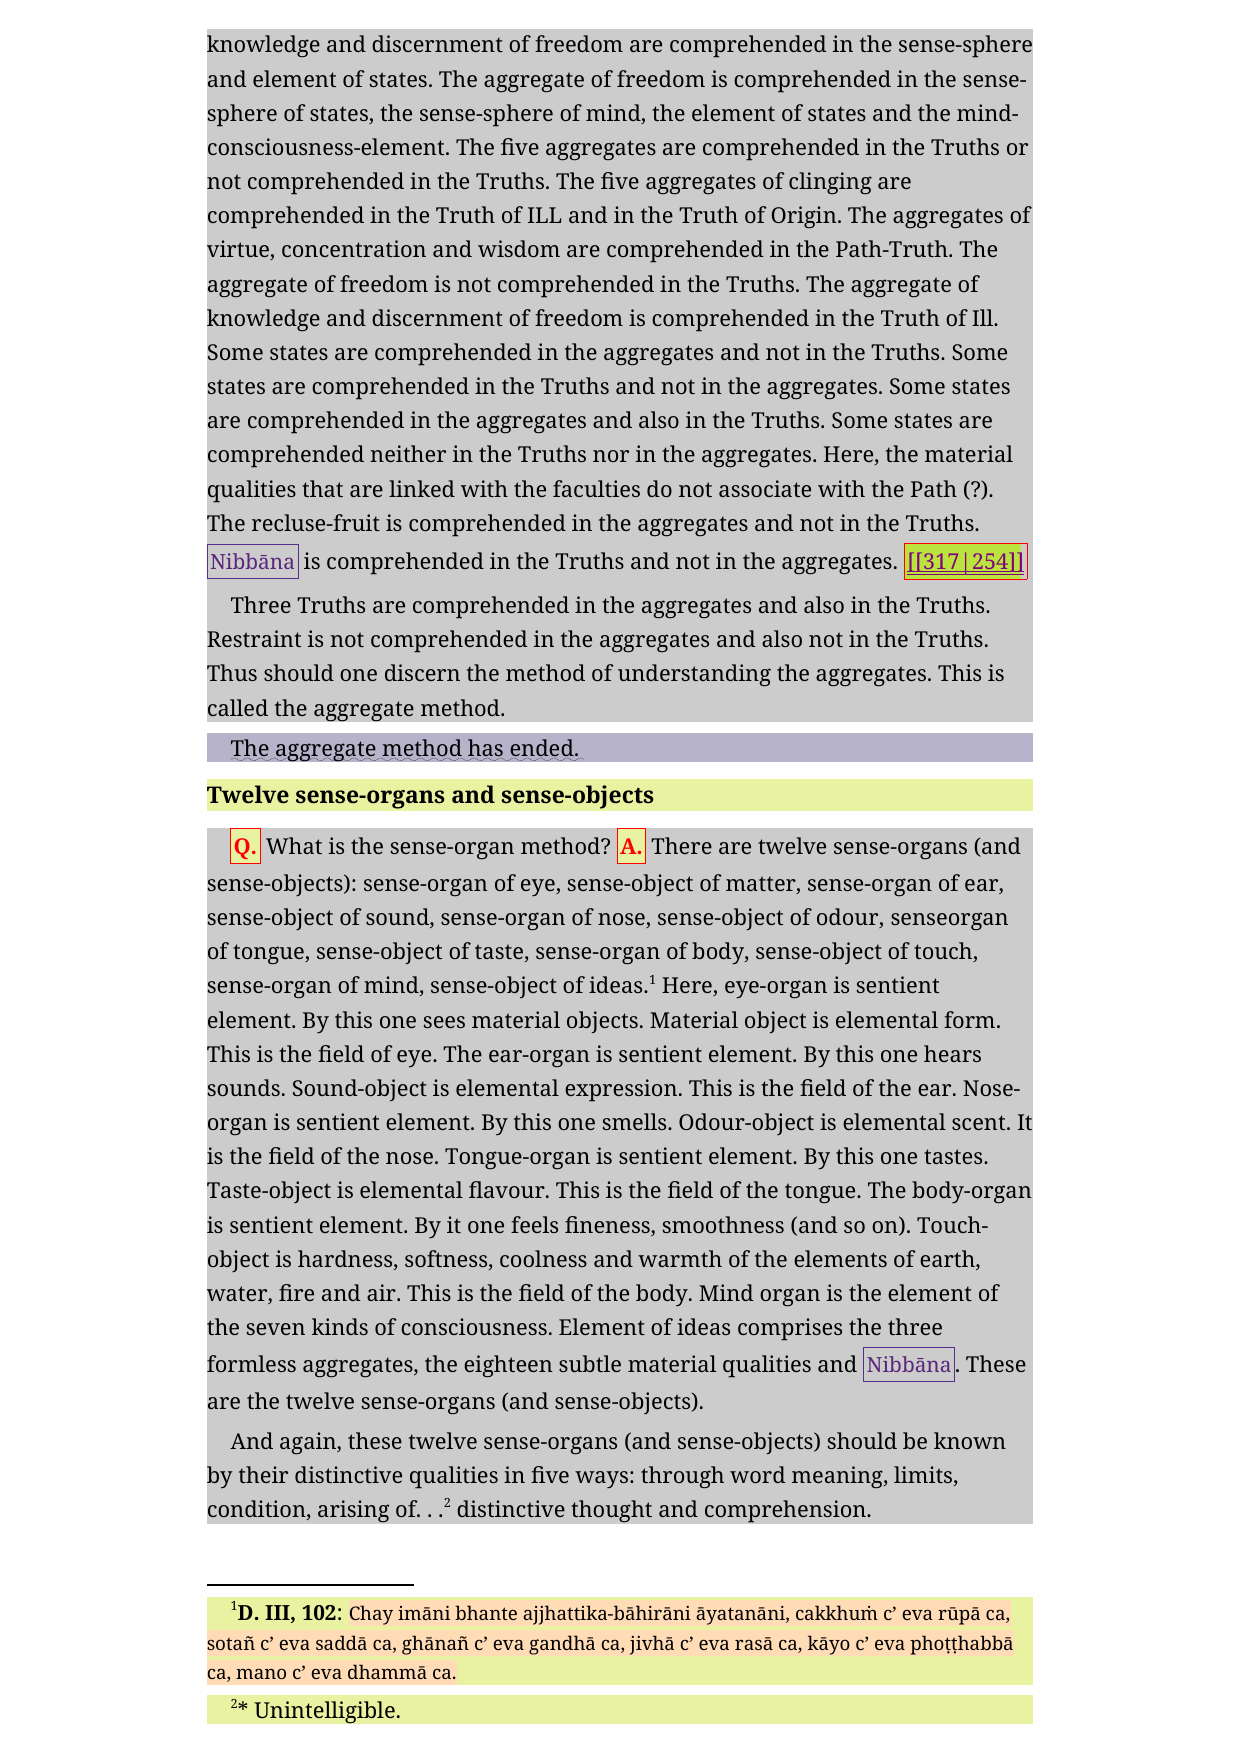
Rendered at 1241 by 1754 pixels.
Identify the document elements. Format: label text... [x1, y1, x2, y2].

subtitle Twelve sense-organs and sense-objects [207, 779, 1033, 811]
text D. III, 102: Chay imāni bhante ajjhattika-bāhirāni āyatanāni, cakkhuṁ c’ eva rūpā ca, sotañ c’ eva saddā ca, ghānañ c’ eva gandhā ca, jivhā c’ eva rasā ca, kāyo c’ eva phoṭṭhabbā ca, mano c’ eva dhammā ca. [207, 1597, 1033, 1685]
text The aggregate method has ended. [207, 733, 1033, 762]
text knowledge and discernment of freedom are comprehended in the sense-sphere and element of states. The aggregate of freedom is comprehended in the sense-sphere of states, the sense-sphere of mind, the element of states and the mind-consciousness-element. The five aggregates are comprehended in the Truths or not comprehended in the Truths. The five aggregates of clinging are comprehended in the Truth of ILL and in the Truth of Origin. The aggregates of virtue, concentration and wisdom are comprehended in the Path-Truth. The aggregate of freedom is not comprehended in the Truths. The aggregate of knowledge and discernment of freedom is comprehended in the Truth of Ill. Some states are comprehended in the aggregates and not in the Truths. Some states are comprehended in the Truths and not in the aggregates. Some states are comprehended in the aggregates and also in the Truths. Some states are comprehended neither in the Truths nor in the aggregates. Here, the material qualities that are linked with the faculties do not associate with the Path (?). The recluse-fruit is comprehended in the aggregates and not in the Truths. Nibbāna is comprehended in the Truths and not in the aggregates. [[317|254]] [207, 29, 1033, 579]
text Three Truths are comprehended in the aggregates and also in the Truths. Restraint is not comprehended in the aggregates and also not in the Truths. Thus should one discern the method of understanding the aggregates. This is called the aggregate method. [207, 590, 1033, 722]
text Q. What is the sense-organ method? A. There are twelve sense-organs (and sense-objects): sense-organ of eye, sense-object of matter, sense-organ of ear, sense-object of sound, sense-organ of nose, sense-object of odour, senseorgan of tongue, sense-object of taste, sense-organ of body, sense-object of touch, sense-organ of mind, sense-object of ideas. Here, eye-organ is sentient element. By this one sees material objects. Material object is elemental form. This is the field of eye. The ear-organ is sentient element. By this one hears sounds. Sound-object is elemental expression. This is the field of the ear. Nose-organ is sentient element. By this one smells. Odour-object is elemental scent. It is the field of the nose. Tongue-organ is sentient element. By this one tastes. Taste-object is elemental flavour. This is the field of the tongue. The body-organ is sentient element. By it one feels fineness, smoothness (and so on). Touch-object is hardness, softness, coolness and warmth of the elements of earth, water, fire and air. This is the field of the body. Mind organ is the element of the seven kinds of consciousness. Element of ideas comprises the three formless aggregates, the eighteen subtle material qualities and Nibbāna. These are the twelve sense-organs (and sense-objects). [207, 828, 1033, 1416]
text * Unintelligible. [207, 1695, 1033, 1724]
text And again, these twelve sense-organs (and sense-objects) should be known by their distinctive qualities in five ways: through word meaning, limits, condition, arising of. . . distinctive thought and comprehension. [207, 1426, 1033, 1524]
